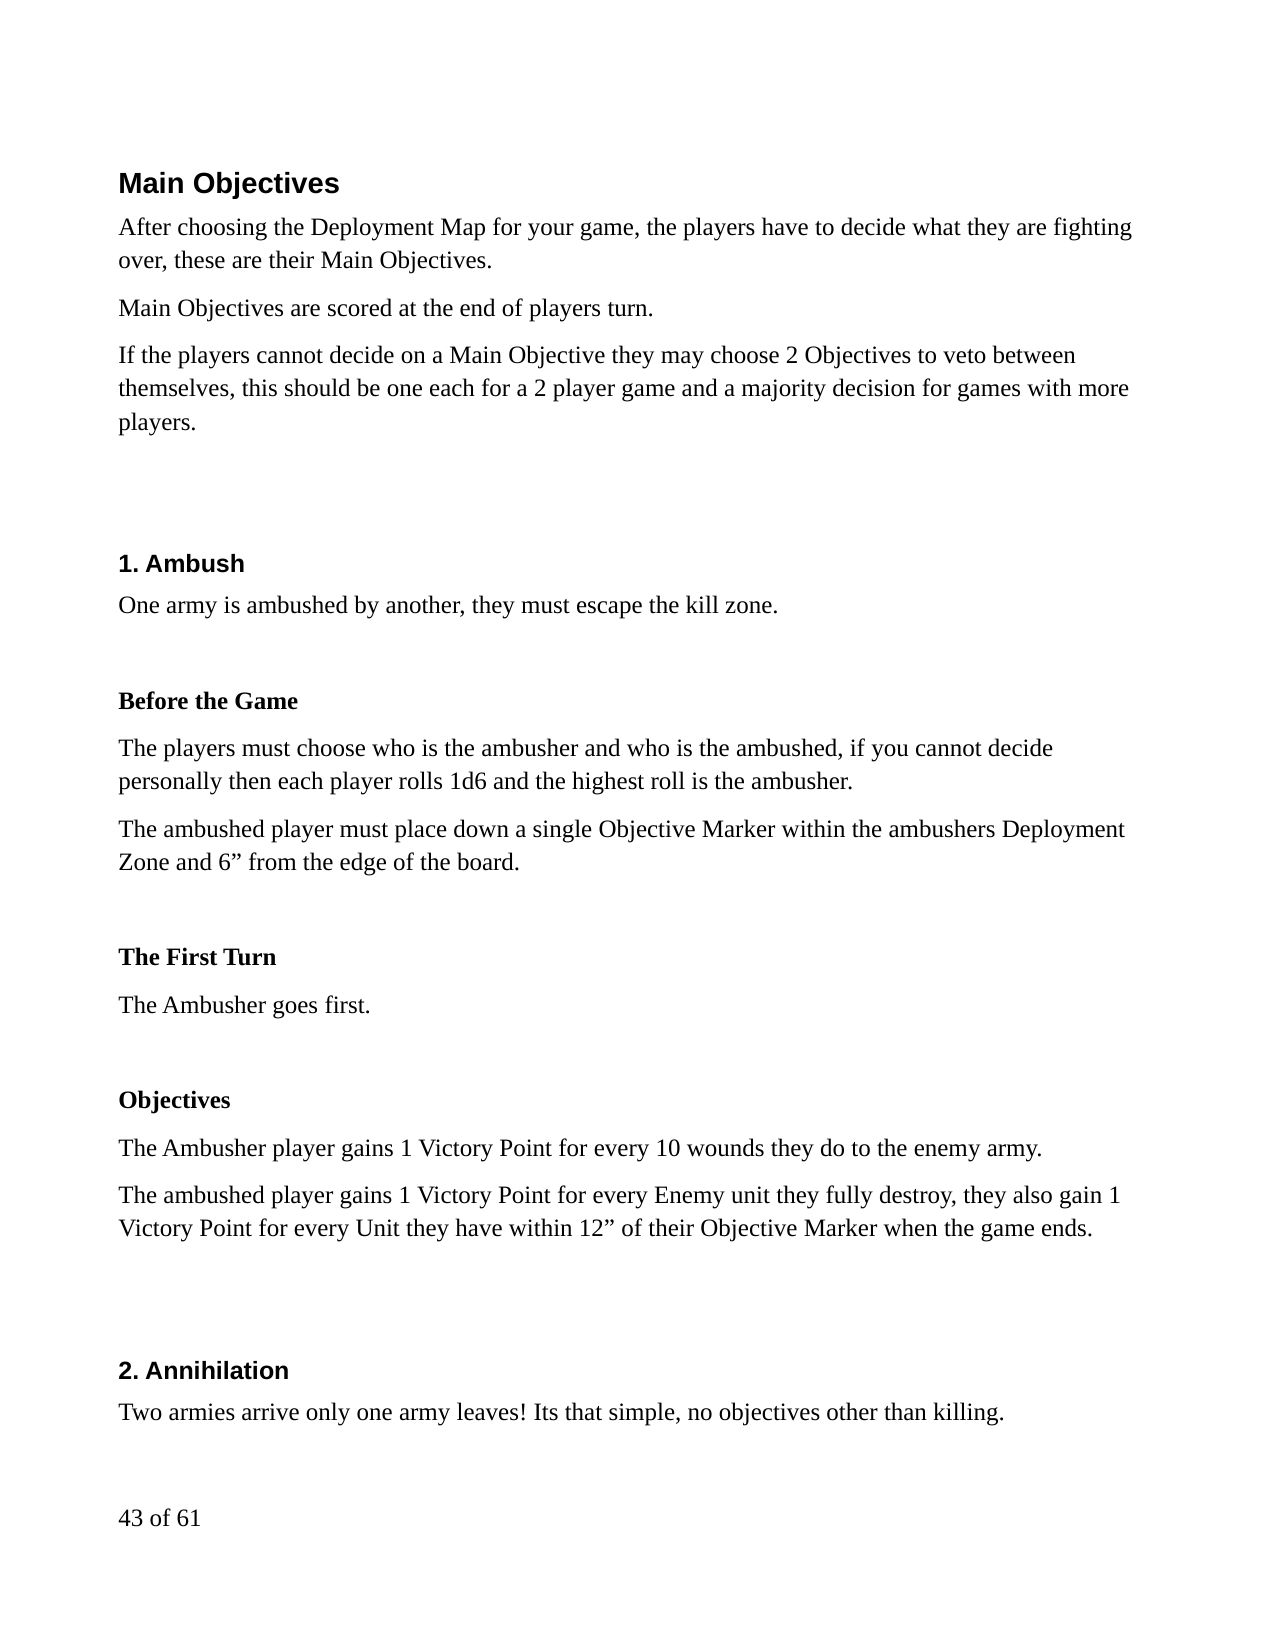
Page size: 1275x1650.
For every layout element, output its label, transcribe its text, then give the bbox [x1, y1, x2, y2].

text The players must choose who is the ambusher and who is the ambushed, if you cannot decide personally then each player rolls 1d6 and the highest roll is the ambusher. [118, 733, 1157, 795]
text Two armies arrive only one army leaves! Its that simple, no objectives other than killing. [118, 1397, 1157, 1426]
text If the players cannot decide on a Main Objective they may choose 2 Objectives to veto between themselves, this should be one each for a 2 player game and a majority decision for games with more players. [118, 341, 1157, 435]
text Objectives [118, 1085, 1157, 1114]
text One army is ambushed by another, they must escape the kill zone. [118, 591, 1157, 619]
text The ambushed player gains 1 Victory Point for every Enemy unit they fully destroy, they also gain 1 Victory Point for every Unit they have within 12” of their Objective Marker when the game ends. [118, 1180, 1157, 1242]
text The Ambusher player gains 1 Victory Point for every 10 wounds they do to the enemy army. [118, 1133, 1157, 1161]
subtitle Main Objectives [118, 166, 1157, 200]
text Before the Game [118, 686, 1157, 714]
text The First Turn [118, 942, 1157, 971]
text The ambushed player must place down a single Objective Marker within the ambushers Deployment Zone and 6” from the edge of the board. [118, 814, 1157, 876]
text After choosing the Deployment Map for your game, the players have to decide what they are fighting over, these are their Main Objectives. [118, 212, 1157, 274]
text The Ambusher goes first. [118, 990, 1157, 1019]
text Main Objectives are scored at the end of players turn. [118, 293, 1157, 322]
subtitle . Ambush [118, 549, 1157, 578]
subtitle . Annihilation [118, 1356, 1157, 1385]
